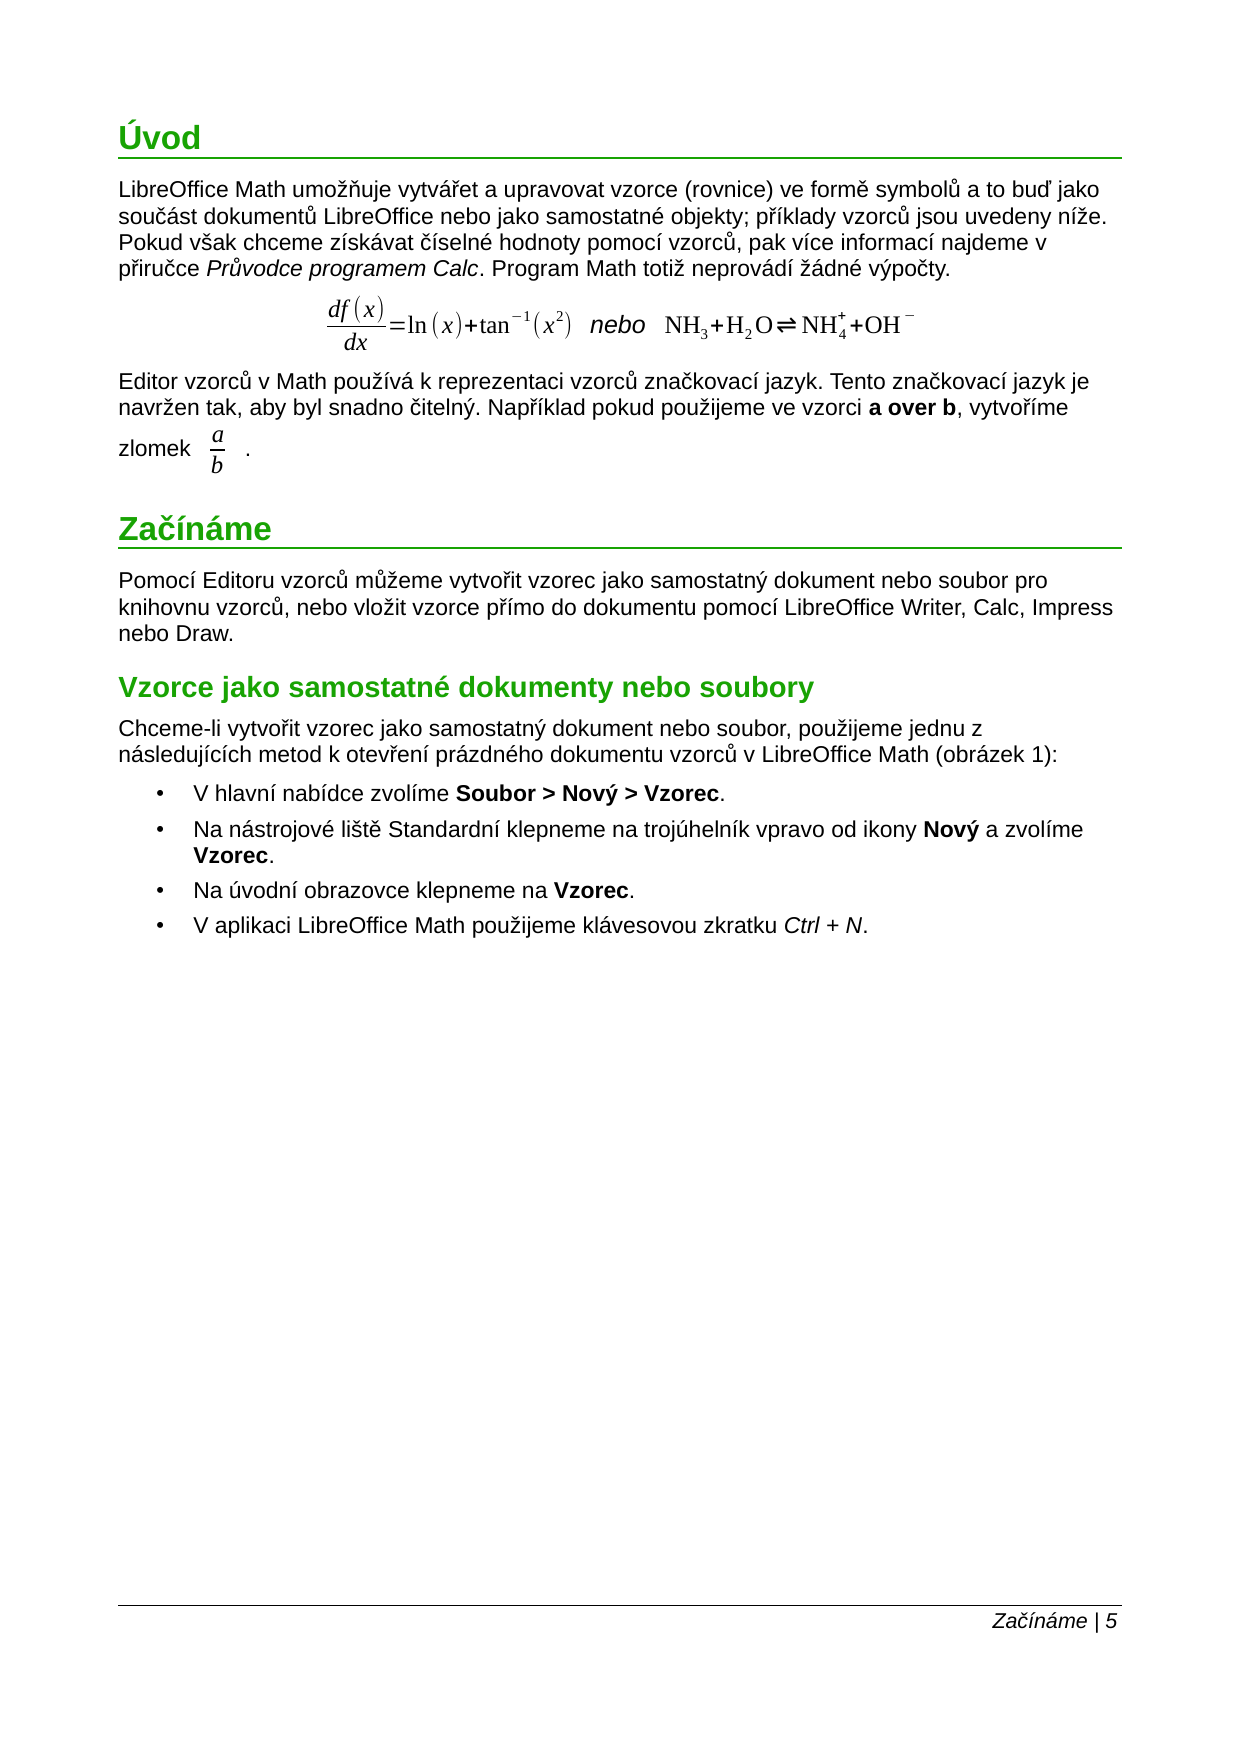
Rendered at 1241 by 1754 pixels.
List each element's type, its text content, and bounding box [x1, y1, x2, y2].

text Editor vzorců v Math používá k reprezentaci vzorců značkovací jazyk. Tento značkovací jazyk je navržen tak, aby byl snadno čitelný. Například pokud použijeme ve vzorci a over b, vytvoříme zlomek. [118, 368, 1122, 479]
list Na úvodní obrazovce klepneme na Vzorec. [156, 877, 1122, 903]
text Chceme-li vytvořit vzorec jako samostatný dokument nebo soubor, použijeme jednu z následujících metod k otevření prázdného dokumentu vzorců v LibreOffice Math (obrázek 1): [118, 715, 1122, 768]
text nebo [118, 294, 1122, 356]
subtitle Vzorce jako samostatné dokumenty nebo soubory [118, 670, 1122, 703]
subtitle Úvod [118, 118, 1122, 157]
text LibreOffice Math umožňuje vytvářet a upravovat vzorce (rovnice) ve formě symbolů a to buď jako součást dokumentů LibreOffice nebo jako samostatné objekty; příklady vzorců jsou uvedeny níže. Pokud však chceme získávat číselné hodnoty pomocí vzorců, pak více informací najdeme v přiručce Průvodce programem Calc. Program Math totiž neprovádí žádné výpočty. [118, 176, 1122, 282]
list V aplikaci LibreOffice Math použijeme klávesovou zkratku Ctrl + N. [156, 912, 1122, 939]
list Na nástrojové liště Standardní klepneme na trojúhelník vpravo od ikony Nový a zvolíme Vzorec. [156, 816, 1122, 868]
subtitle Začínáme [118, 509, 1122, 547]
text Pomocí Editoru vzorců můžeme vytvořit vzorec jako samostatný dokument nebo soubor pro knihovnu vzorců, nebo vložit vzorce přímo do dokumentu pomocí LibreOffice Writer, Calc, Impress nebo Draw. [118, 567, 1122, 646]
list V hlavní nabídce zvolíme Soubor > Nový > Vzorec. [156, 780, 1122, 807]
